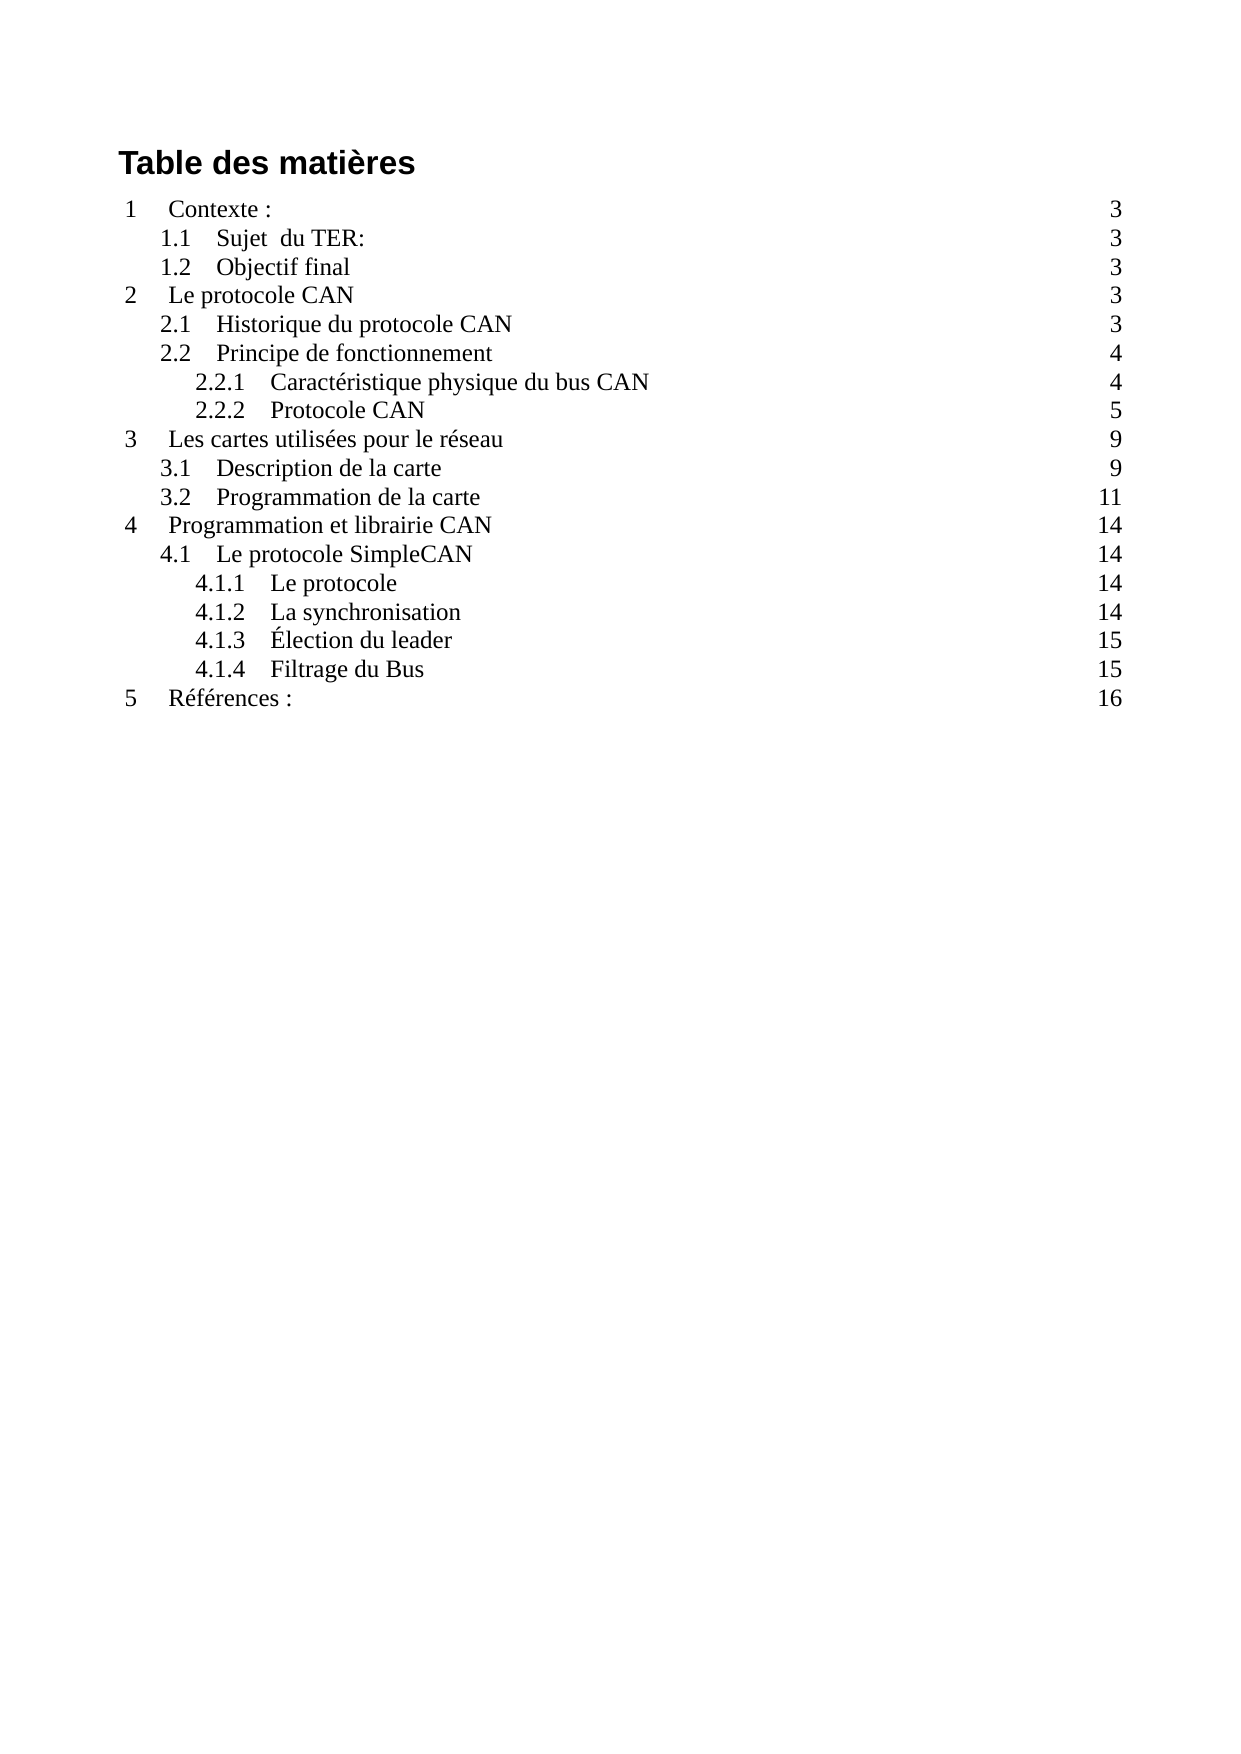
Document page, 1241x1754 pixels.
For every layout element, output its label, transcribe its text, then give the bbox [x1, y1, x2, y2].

text 4.1.3 Élection du leader 15 [177, 625, 1122, 654]
text 5 Références : 16 [118, 683, 1122, 712]
text 4.1.1 Le protocole 14 [177, 568, 1122, 597]
text 2.2 Principe de fonctionnement 4 [148, 338, 1122, 367]
subtitle Table des matières [118, 143, 1122, 182]
text 1 Contexte : 3 [118, 194, 1122, 223]
text 4.1.2 La synchronisation 14 [177, 597, 1122, 625]
text 2.2.2 Protocole CAN 5 [177, 395, 1122, 424]
text 3.1 Description de la carte 9 [148, 453, 1122, 482]
text 4 Programmation et librairie CAN 14 [118, 510, 1122, 539]
text 1.1 Sujet du TER: 3 [148, 223, 1122, 252]
text 3.2 Programmation de la carte 11 [148, 482, 1122, 510]
text 2 Le protocole CAN 3 [118, 280, 1122, 309]
text 4.1 Le protocole SimpleCAN 14 [148, 539, 1122, 568]
text 1.2 Objectif final 3 [148, 252, 1122, 280]
text 2.1 Historique du protocole CAN 3 [148, 309, 1122, 338]
text 3 Les cartes utilisées pour le réseau 9 [118, 424, 1122, 453]
text 2.2.1 Caractéristique physique du bus CAN 4 [177, 367, 1122, 395]
text 4.1.4 Filtrage du Bus 15 [177, 654, 1122, 683]
